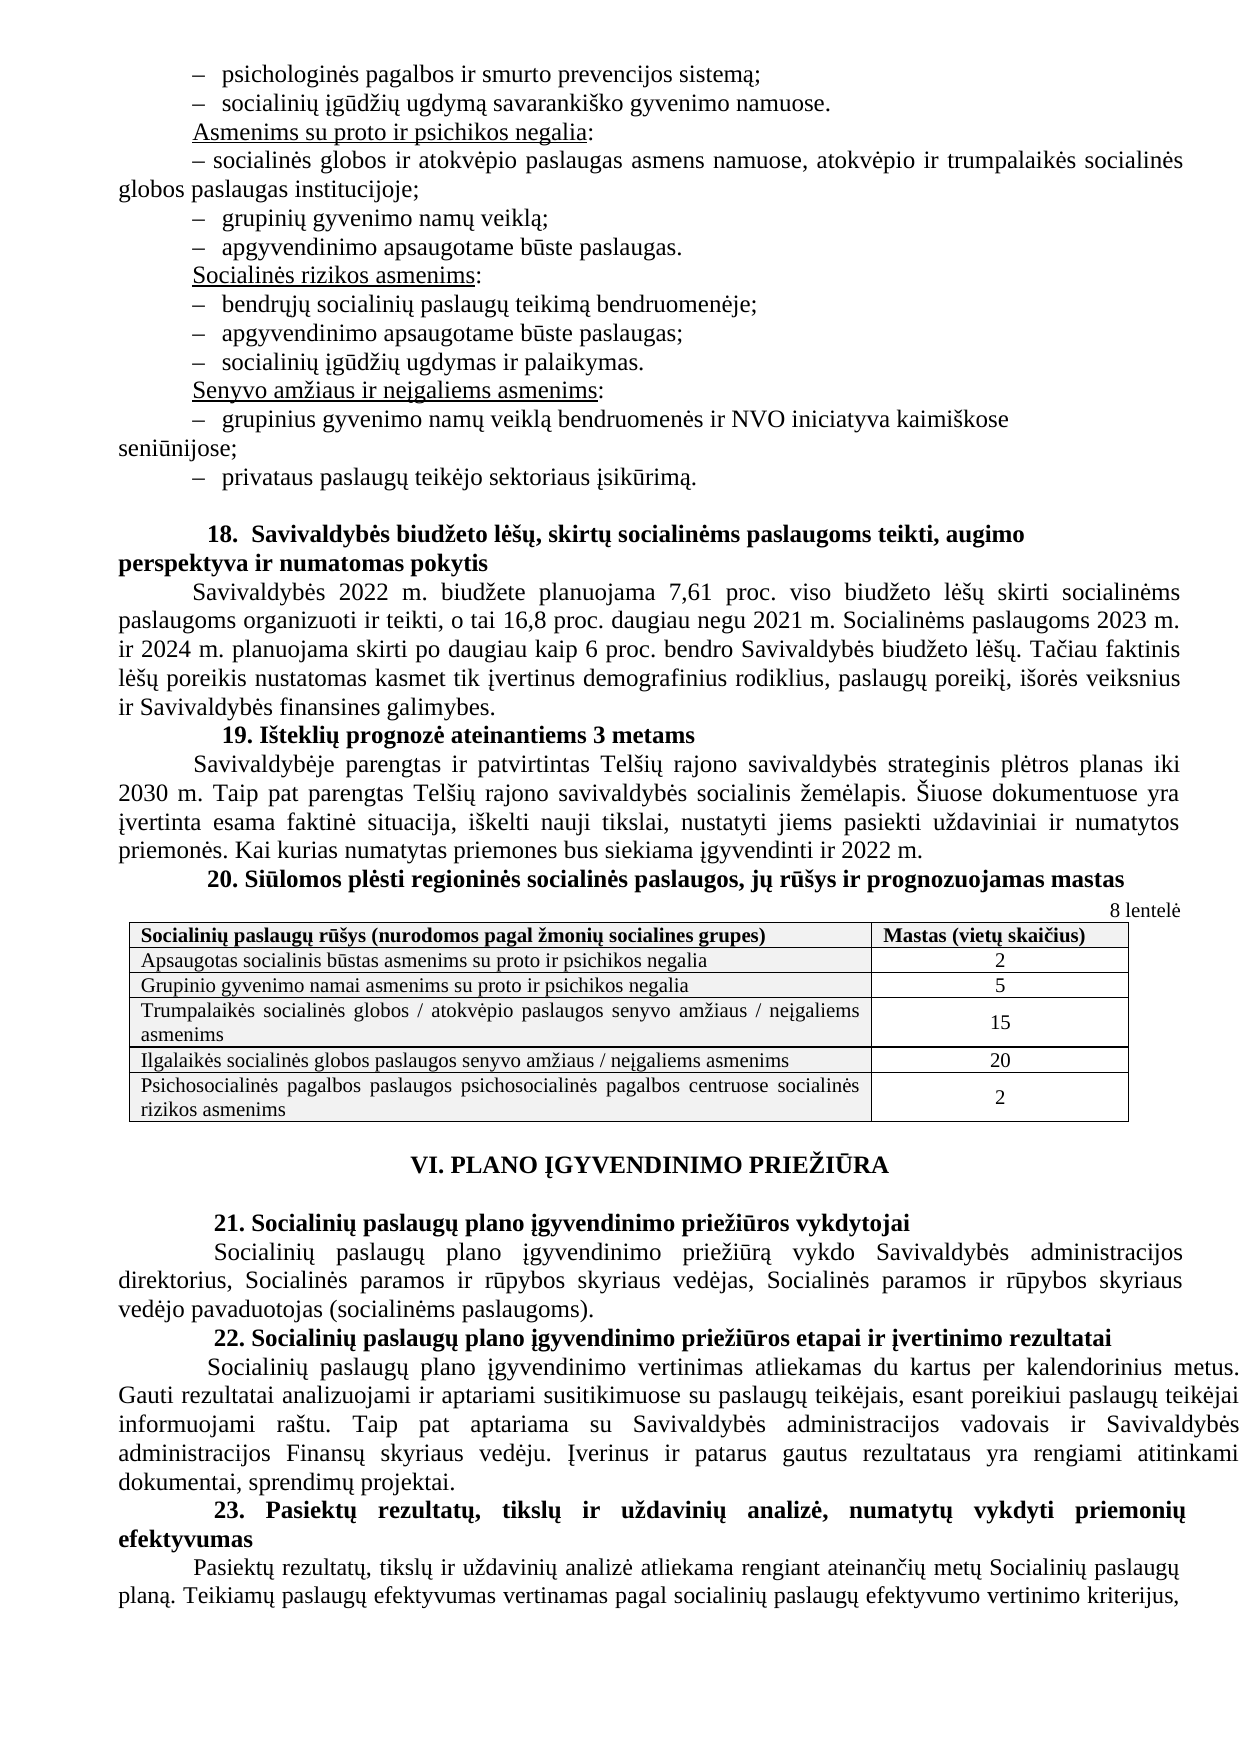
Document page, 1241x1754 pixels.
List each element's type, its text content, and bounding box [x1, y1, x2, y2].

subtitle 21. Socialinių paslaugų plano įgyvendinimo priežiūros vykdytojai [213, 1208, 1036, 1237]
table_cell Ilgalaikės socialinės globos paslaugos senyvo amžiaus / neįgaliems asmenims [130, 1048, 871, 1072]
table_cell 5 [872, 973, 1128, 997]
text VI. PLANO ĮGYVENDINIMO PRIEŽIŪRA [118, 1151, 1181, 1179]
text – apgyvendinimo apsaugotame būste paslaugas; [192, 318, 1240, 347]
table_cell Trumpalaikės socialinės globos / atokvėpio paslaugos senyvo amžiaus / neįgaliems asmenims [130, 998, 871, 1046]
text Savivaldybėje parengtas ir patvirtintas Telšių rajono savivaldybės strateginis plėtros planas iki 2030 m. Taip pat parengtas Telšių rajono savivaldybės socialinis žemėlapis. Šiuose dokumentuose yra įvertinta esama faktinė situacija, iškelti nauji tikslai, nustatyti jiems pasiekti uždaviniai ir numatytos priemonės. Kai kurias numatytas priemones bus siekiama įgyvendinti ir 2022 m. [118, 749, 1181, 864]
text 23. Pasiektų rezultatų, tikslų ir uždavinių analizė, numatytų vykdyti priemonių efektyvumas [118, 1496, 1187, 1553]
table_header Mastas (vietų skaičius) [872, 923, 1128, 947]
text Socialinių paslaugų plano įgyvendinimo vertinimas atliekamas du kartus per kalendorinius metus. Gauti rezultatai analizuojami ir aptariami susitikimuose su paslaugų teikėjais, esant poreikiui paslaugų teikėjai informuojami raštu. Taip pat aptariama su Savivaldybės administracijos vadovais ir Savivaldybės administracijos Finansų skyriaus vedėju. Įverinus ir patarus gautus rezultataus yra rengiami atitinkami dokumentai, sprendimų projektai. [118, 1352, 1240, 1496]
text 18. Savivaldybės biudžeto lėšų, skirtų socialinėms paslaugoms teikti, augimo [207, 519, 1181, 548]
text – privataus paslaugų teikėjo sektoriaus įsikūrimą. [192, 462, 1181, 490]
table_cell 2 [872, 1073, 1128, 1121]
text Asmenims su proto ir psichikos negalia: [118, 117, 1240, 145]
table_cell 2 [872, 948, 1128, 972]
text – socialinės globos ir atokvėpio paslaugas asmens namuose, atokvėpio ir trumpalaikės socialinės globos paslaugas institucijoje; [118, 145, 1184, 203]
text – grupinius gyvenimo namų veiklą bendruomenės ir NVO iniciatyva kaimiškose [192, 404, 1181, 433]
text Savivaldybės 2022 m. biudžete planuojama 7,61 proc. viso biudžeto lėšų skirti socialinėms paslaugoms organizuoti ir teikti, o tai 16,8 proc. daugiau negu 2021 m. Socialinėms paslaugoms 2023 m. ir 2024 m. planuojama skirti po daugiau kaip 6 proc. bendro Savivaldybės biudžeto lėšų. Tačiau faktinis lėšų poreikis nustatomas kasmet tik įvertinus demografinius rodiklius, paslaugų poreikį, išorės veiksnius ir Savivaldybės finansines galimybes. [118, 577, 1181, 720]
subtitle 22. Socialinių paslaugų plano įgyvendinimo priežiūros etapai ir įvertinimo rezultatai [213, 1323, 1187, 1352]
text 8 lentelė [251, 893, 1181, 922]
text – grupinių gyvenimo namų veiklą; [192, 203, 1240, 232]
text Socialinės rizikos asmenims: [118, 260, 1240, 289]
subtitle 20. Siūlomos plėsti regioninės socialinės paslaugos, jų rūšys ir prognozuojamas mastas [118, 864, 1142, 893]
table_header Socialinių paslaugų rūšys (nurodomos pagal žmonių socialines grupes) [130, 923, 871, 947]
text – psichologinės pagalbos ir smurto prevencijos sistemą; [192, 59, 1240, 88]
table_cell Apsaugotas socialinis būstas asmenims su proto ir psichikos negalia [130, 948, 871, 972]
table_cell Psichosocialinės pagalbos paslaugos psichosocialinės pagalbos centruose socialinės rizikos asmenims [130, 1073, 871, 1121]
text – apgyvendinimo apsaugotame būste paslaugas. [192, 232, 1240, 260]
subtitle 19. Išteklių prognozė ateinantiems 3 metams [207, 720, 1181, 749]
text Pasiektų rezultatų, tikslų ir uždavinių analizė atliekama rengiant ateinančių metų Socialinių paslaugų planą. Teikiamų paslaugų efektyvumas vertinamas pagal socialinių paslaugų efektyvumo vertinimo kriterijus, [118, 1553, 1181, 1608]
text perspektyva ir numatomas pokytis [118, 548, 1181, 577]
text Senyvo amžiaus ir neįgaliems asmenims: [118, 375, 1181, 404]
text – socialinių įgūdžių ugdymą savarankiško gyvenimo namuose. [192, 88, 1240, 117]
text seniūnijose; [118, 433, 1181, 462]
text – socialinių įgūdžių ugdymas ir palaikymas. [192, 347, 1240, 375]
table_cell Grupinio gyvenimo namai asmenims su proto ir psichikos negalia [130, 973, 871, 997]
text – bendrųjų socialinių paslaugų teikimą bendruomenėje; [192, 289, 1240, 318]
table_cell 20 [872, 1048, 1128, 1072]
text Socialinių paslaugų plano įgyvendinimo priežiūrą vykdo Savivaldybės administracijos direktorius, Socialinės paramos ir rūpybos skyriaus vedėjas, Socialinės paramos ir rūpybos skyriaus vedėjo pavaduotojas (socialinėms paslaugoms). [118, 1237, 1184, 1323]
table_cell 15 [872, 998, 1128, 1046]
